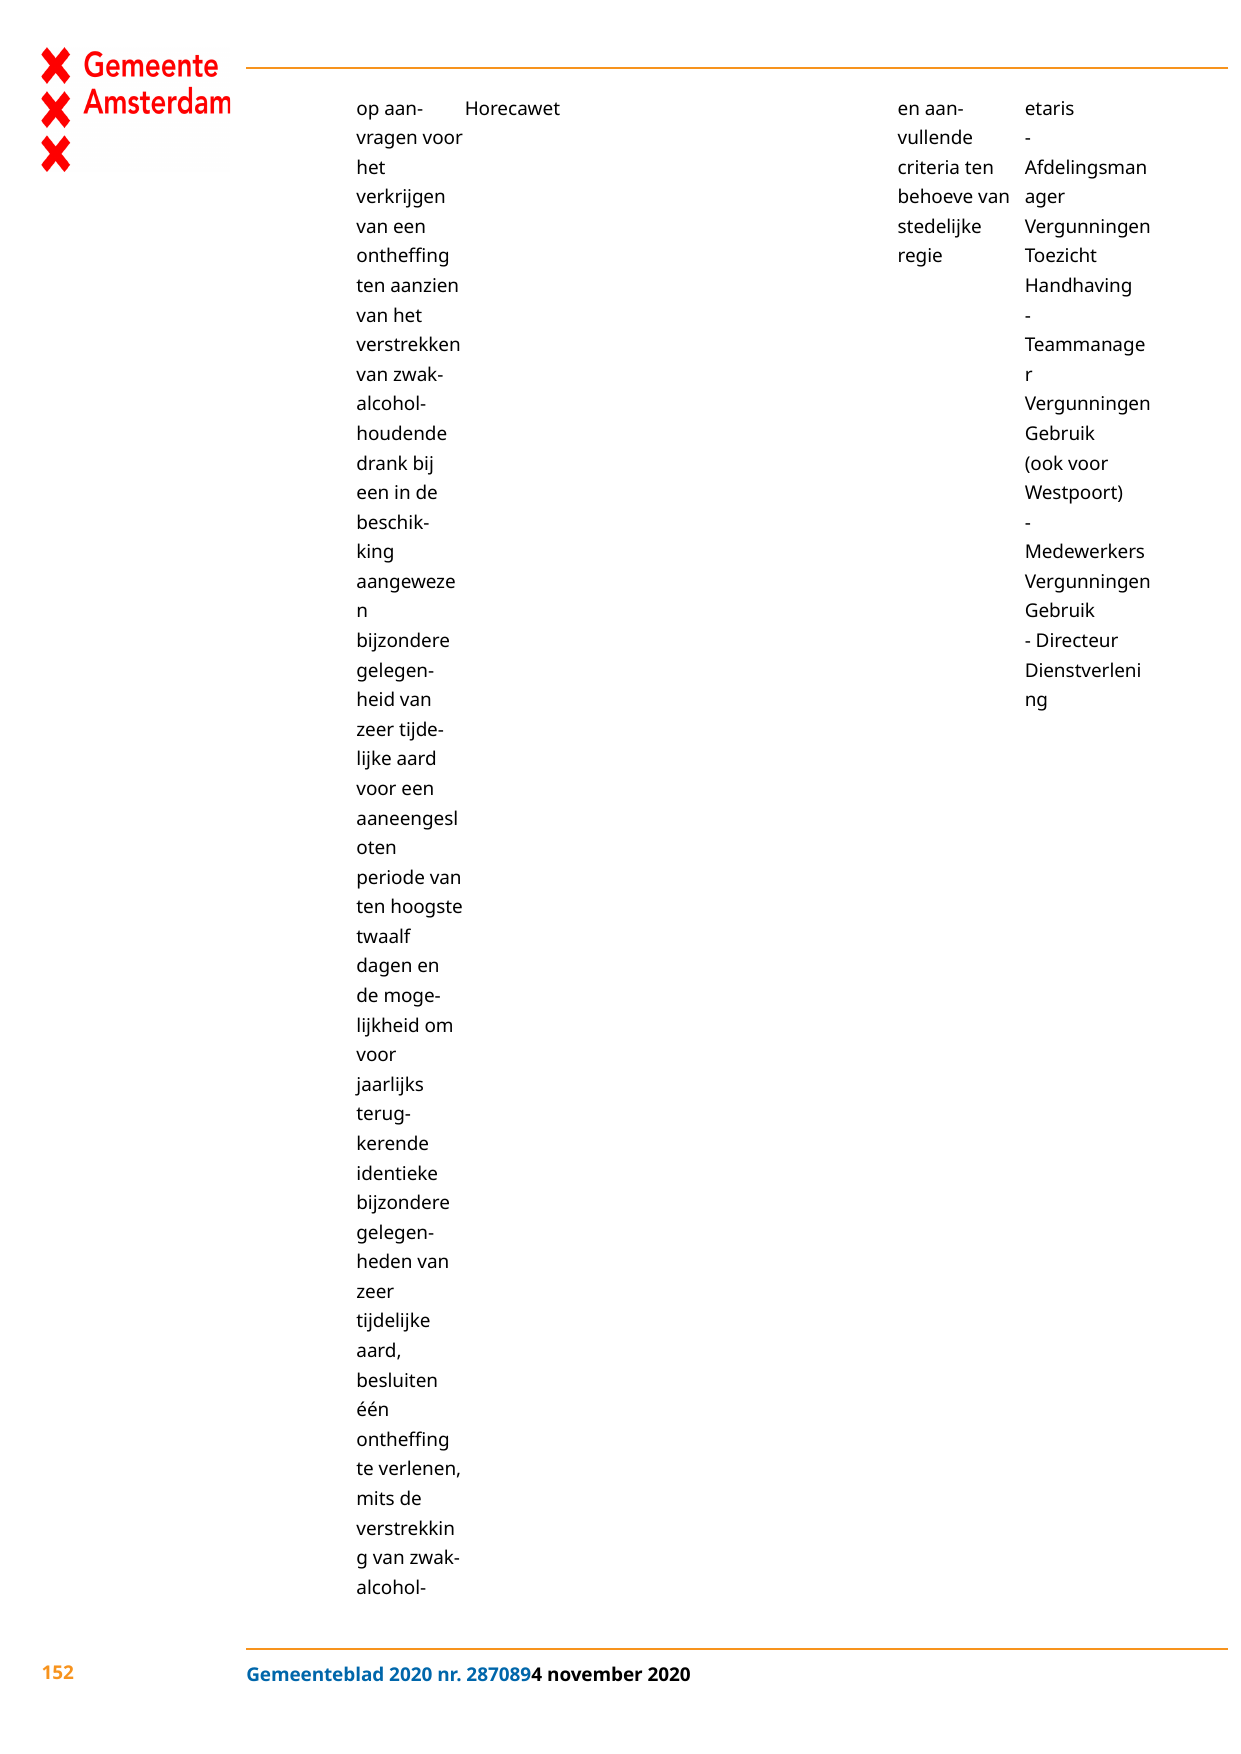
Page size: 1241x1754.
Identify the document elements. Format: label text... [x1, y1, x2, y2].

table_cell Horecawet [465, 95, 573, 1600]
table_cell en aan-vullende criteria ten behoeve van stedelijke regie [898, 95, 1024, 1600]
table_cell [248, 95, 356, 1600]
table_cell [681, 95, 789, 1600]
picture [41, 47, 231, 172]
table_cell [789, 95, 897, 1600]
table_cell etaris - Afdelingsmanager Vergunningen Toezicht Handhaving -Teammanager Vergunningen Gebruik (ook voor Westpoort) - Medewerkers Vergunningen Gebruik - Directeur Dienstverlening [1025, 95, 1152, 1600]
table_cell [573, 95, 681, 1600]
table_cell op aan-vragen voor het verkrijgen van een ontheffing ten aanzien van het verstrekken van zwak-alcohol-houdende drank bij een in de beschik-king aangewezen bijzondere gelegen-heid van zeer tijde-lijke aard voor een aaneengesloten periode van ten hoogste twaalf dagen en de moge-lijkheid om voor jaarlijks terug-kerende identieke bijzondere gelegen-heden van zeer tijdelijke aard, besluiten één ontheffing te verlenen, mits de verstrekking van zwak-alcohol- [356, 95, 464, 1600]
